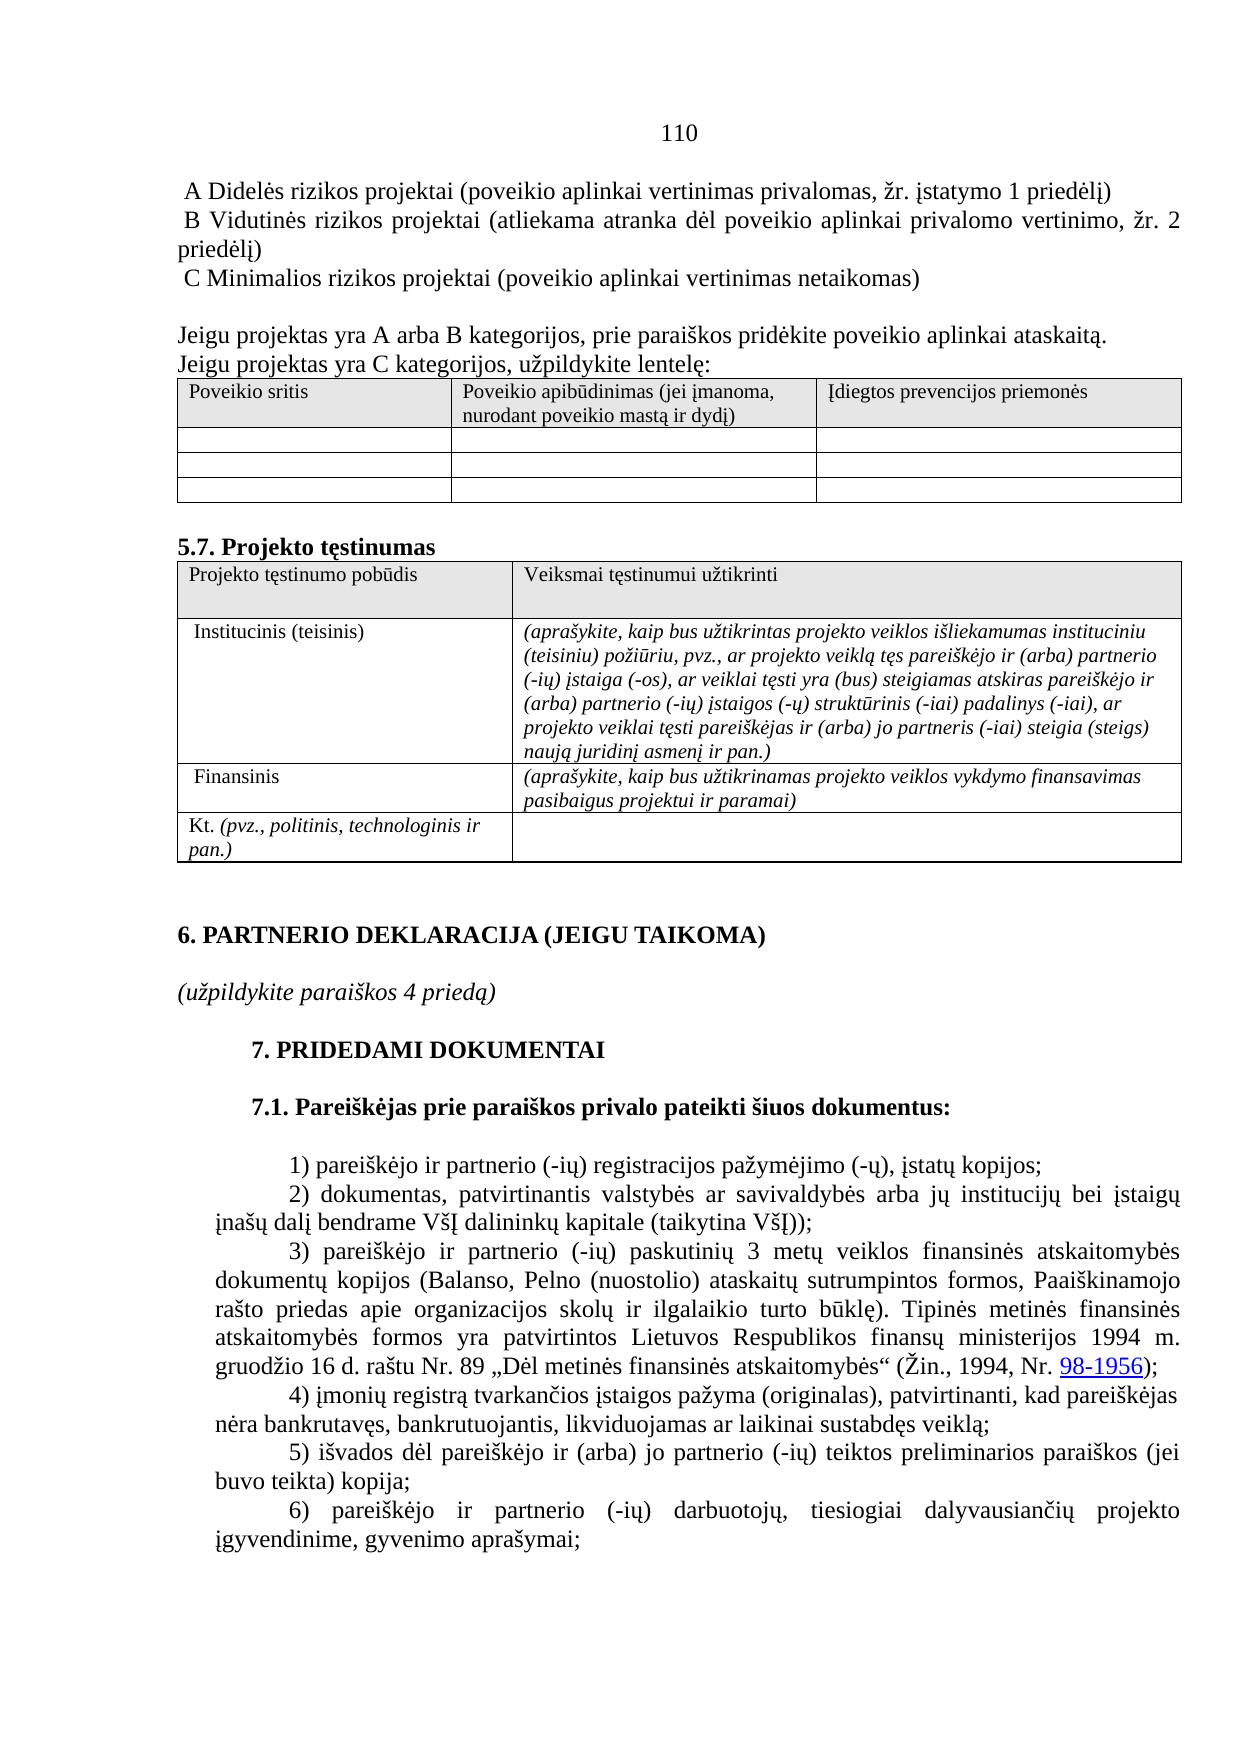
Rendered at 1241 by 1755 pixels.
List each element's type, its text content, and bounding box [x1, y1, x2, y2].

table_cell [513, 813, 1181, 861]
text 4) įmonių registrą tvarkančios įstaigos pažyma (originalas), patvirtinanti, kad pareiškėjas nėra bankrutavęs, bankrutuojantis, likviduojamas ar laikinai sustabdęs veiklą; [215, 1380, 1181, 1437]
text Jeigu projektas yra A arba B kategorijos, prie paraiškos pridėkite poveikio aplinkai ataskaitą. [177, 320, 1181, 349]
text A Didelės rizikos projektai (poveikio aplinkai vertinimas privalomas, žr. įstatymo 1 priedėlį) [177, 176, 1181, 205]
table_header Įdiegtos prevencijos priemonės [817, 379, 1181, 427]
table_header Veiksmai tęstinumui užtikrinti [513, 562, 1181, 618]
table_cell [817, 428, 1181, 452]
text 2) dokumentas, patvirtinantis valstybės ar savivaldybės arba jų institucijų bei įstaigų įnašų dalį bendrame VšĮ dalininkų kapitale (taikytina VšĮ)); [215, 1179, 1181, 1236]
text 1) pareiškėjo ir partnerio (-ių) registracijos pažymėjimo (-ų), įstatų kopijos; [215, 1150, 1181, 1179]
table_cell [817, 478, 1181, 502]
table_cell [178, 453, 451, 477]
table_cell [817, 453, 1181, 477]
text Jeigu projektas yra C kategorijos, užpildykite lentelę: [177, 349, 1181, 378]
table_cell [452, 453, 816, 477]
text (užpildykite paraiškos 4 priedą) [177, 977, 1181, 1006]
table_cell Finansinis [178, 764, 512, 812]
table_cell [178, 478, 451, 502]
text 5) išvados dėl pareiškėjo ir (arba) jo partnerio (-ių) teiktos preliminarios paraiškos (jei buvo teikta) kopija; [215, 1437, 1181, 1495]
table_cell Kt. (pvz., politinis, technologinis ir pan.) [178, 813, 512, 861]
table_cell [178, 428, 451, 452]
text 3) pareiškėjo ir partnerio (-ių) paskutinių 3 metų veiklos finansinės atskaitomybės dokumentų kopijos (Balanso, Pelno (nuostolio) ataskaitų sutrumpintos formos, Paaiškinamojo rašto priedas apie organizacijos skolų ir ilgalaikio turto būklę). Tipinės metinės finansinės atskaitomybės formos yra patvirtintos Lietuvos Respublikos finansų ministerijos 1994 m. gruodžio 16 d. raštu Nr. 89 „Dėl metinės finansinės atskaitomybės“ (Žin., 1994, Nr. 98-1956); [215, 1236, 1181, 1380]
text B Vidutinės rizikos projektai (atliekama atranka dėl poveikio aplinkai privalomo vertinimo, žr. 2 priedėlį) [177, 205, 1181, 263]
text 7. PRIDEDAMI DOKUMENTAI [177, 1035, 1181, 1064]
table_cell (aprašykite, kaip bus užtikrinamas projekto veiklos vykdymo finansavimas pasibaigus projektui ir paramai) [513, 764, 1181, 812]
text 6. PARTNERIO DEKLARACIJA (JEIGU TAIKOMA) [177, 920, 1181, 949]
text C Minimalios rizikos projektai (poveikio aplinkai vertinimas netaikomas) [177, 263, 1181, 291]
table_cell [452, 428, 816, 452]
table_cell Institucinis (teisinis) [178, 619, 512, 763]
text 5.7. Projekto tęstinumas [177, 532, 1181, 561]
text 6) pareiškėjo ir partnerio (-ių) darbuotojų, tiesiogiai dalyvausiančių projekto įgyvendinime, gyvenimo aprašymai; [215, 1495, 1181, 1552]
table_cell [452, 478, 816, 502]
table_header Poveikio sritis [178, 379, 451, 427]
table_cell (aprašykite, kaip bus užtikrintas projekto veiklos išliekamumas instituciniu (teisiniu) požiūriu, pvz., ar projekto veiklą tęs pareiškėjo ir (arba) partnerio (-ių) įstaiga (-os), ar veiklai tęsti yra (bus) steigiamas atskiras pareiškėjo ir (arba) partnerio (-ių) įstaigos (-ų) struktūrinis (-iai) padalinys (-iai), ar projekto veiklai tęsti pareiškėjas ir (arba) jo partneris (-iai) steigia (steigs) naują juridinį asmenį ir pan.) [513, 619, 1181, 763]
text 7.1. Pareiškėjas prie paraiškos privalo pateikti šiuos dokumentus: [177, 1092, 1181, 1121]
table_header Projekto tęstinumo pobūdis [178, 562, 512, 618]
table_header Poveikio apibūdinimas (jei įmanoma, nurodant poveikio mastą ir dydį) [452, 379, 816, 427]
